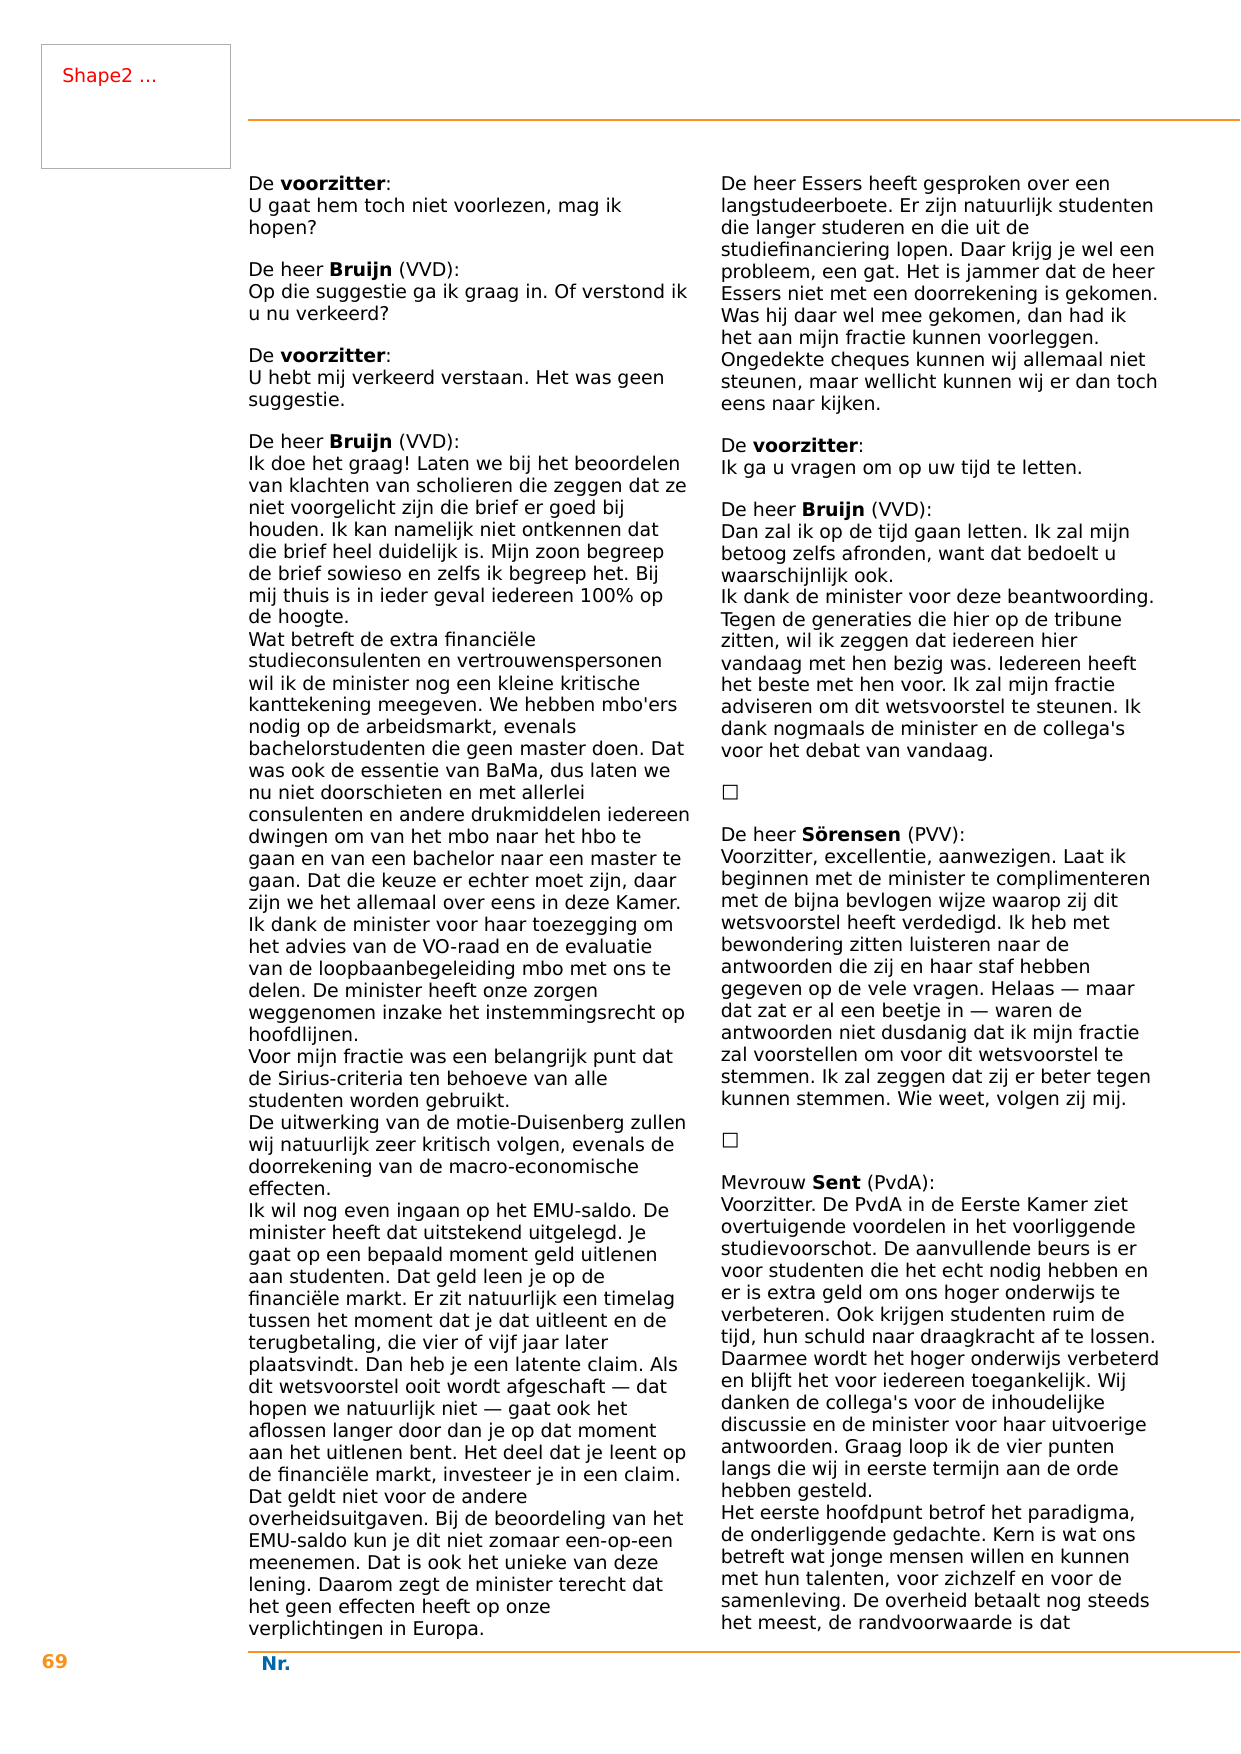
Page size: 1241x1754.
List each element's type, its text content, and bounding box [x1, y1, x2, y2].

text De voorzitter: [721, 434, 1163, 457]
text U hebt mij verkeerd verstaan. Het was geen suggestie. [248, 367, 691, 411]
text Voor mijn fractie was een belangrijk punt dat de Sirius-criteria ten behoeve van alle studenten worden gebruikt. [248, 1046, 691, 1112]
text ⬜ [721, 1130, 1163, 1152]
text De voorzitter: [248, 173, 691, 195]
text Voorzitter, excellentie, aanwezigen. Laat ik beginnen met de minister te complimenteren met de bijna bevlogen wijze waarop zij dit wetsvoorstel heeft verdedigd. Ik heb met bewondering zitten luisteren naar de antwoorden die zij en haar staf hebben gegeven op de vele vragen. Helaas — maar dat zat er al een beetje in — waren de antwoorden niet dusdanig dat ik mijn fractie zal voorstellen om voor dit wetsvoorstel te stemmen. Ik zal zeggen dat zij er beter tegen kunnen stemmen. Wie weet, volgen zij mij. [721, 846, 1163, 1110]
text Dan zal ik op de tijd gaan letten. Ik zal mijn betoog zelfs afronden, want dat bedoelt u waarschijnlijk ook. [721, 521, 1163, 586]
text Op die suggestie ga ik graag in. Of verstond ik u nu verkeerd? [248, 281, 691, 325]
text De heer Bruijn (VVD): [721, 498, 1163, 521]
text Het eerste hoofdpunt betrof het paradigma, de onderliggende gedachte. Kern is wat ons betreft wat jonge mensen willen en kunnen met hun talenten, voor zichzelf en voor de samenleving. De overheid betaalt nog steeds het meest, de randvoorwaarde is dat [721, 1502, 1163, 1633]
text De voorzitter: [248, 345, 691, 367]
text U gaat hem toch niet voorlezen, mag ik hopen? [248, 195, 691, 239]
text Ik dank de minister voor deze beantwoording. Tegen de generaties die hier op de tribune zitten, wil ik zeggen dat iedereen hier vandaag met hen bezig was. Iedereen heeft het beste met hen voor. Ik zal mijn fractie adviseren om dit wetsvoorstel te steunen. Ik dank nogmaals de minister en de collega's voor het debat van vandaag. [721, 586, 1163, 762]
text Ik ga u vragen om op uw tijd te letten. [721, 457, 1163, 478]
text Ik wil nog even ingaan op het EMU-saldo. De minister heeft dat uitstekend uitgelegd. Je gaat op een bepaald moment geld uitlenen aan studenten. Dat geld leen je op de financiële markt. Er zit natuurlijk een timelag tussen het moment dat je dat uitleent en de terugbetaling, die vier of vijf jaar later plaatsvindt. Dan heb je een latente claim. Als dit wetsvoorstel ooit wordt afgeschaft — dat hopen we natuurlijk niet — gaat ook het aflossen langer door dan je op dat moment aan het uitlenen bent. Het deel dat je leent op de financiële markt, investeer je in een claim. Dat geldt niet voor de andere overheidsuitgaven. Bij de beoordeling van het EMU-saldo kun je dit niet zomaar een-op-een meenemen. Dat is ook het unieke van deze lening. Daarom zegt de minister terecht dat het geen effecten heeft op onze verplichtingen in Europa. [248, 1200, 691, 1639]
text Ik dank de minister voor haar toezegging om het advies van de VO-raad en de evaluatie van de loopbaanbegeleiding mbo met ons te delen. De minister heeft onze zorgen weggenomen inzake het instemmingsrecht op hoofdlijnen. [248, 914, 691, 1046]
text De heer Bruijn (VVD): [248, 431, 691, 453]
text De uitwerking van de motie-Duisenberg zullen wij natuurlijk zeer kritisch volgen, evenals de doorrekening van de macro-economische effecten. [248, 1112, 691, 1200]
text De heer Sörensen (PVV): [721, 824, 1163, 846]
text ⬜ [721, 782, 1163, 804]
text Voorzitter. De PvdA in de Eerste Kamer ziet overtuigende voordelen in het voorliggende studievoorschot. De aanvullende beurs is er voor studenten die het echt nodig hebben en er is extra geld om ons hoger onderwijs te verbeteren. Ook krijgen studenten ruim de tijd, hun schuld naar draagkracht af te lossen. Daarmee wordt het hoger onderwijs verbeterd en blijft het voor iedereen toegankelijk. Wij danken de collega's voor de inhoudelijke discussie en de minister voor haar uitvoerige antwoorden. Graag loop ik de vier punten langs die wij in eerste termijn aan de orde hebben gesteld. [721, 1194, 1163, 1502]
text Ik doe het graag! Laten we bij het beoordelen van klachten van scholieren die zeggen dat ze niet voorgelicht zijn die brief er goed bij houden. Ik kan namelijk niet ontkennen dat die brief heel duidelijk is. Mijn zoon begreep de brief sowieso en zelfs ik begreep het. Bij mij thuis is in ieder geval iedereen 100% op de hoogte. [248, 453, 691, 628]
text De heer Essers heeft gesproken over een langstudeerboete. Er zijn natuurlijk studenten die langer studeren en die uit de studiefinanciering lopen. Daar krijg je wel een probleem, een gat. Het is jammer dat de heer Essers niet met een doorrekening is gekomen. Was hij daar wel mee gekomen, dan had ik het aan mijn fractie kunnen voorleggen. Ongedekte cheques kunnen wij allemaal niet steunen, maar wellicht kunnen wij er dan toch eens naar kijken. [721, 173, 1163, 414]
text Wat betreft de extra financiële studieconsulenten en vertrouwenspersonen wil ik de minister nog een kleine kritische kanttekening meegeven. We hebben mbo'ers nodig op de arbeidsmarkt, evenals bachelorstudenten die geen master doen. Dat was ook de essentie van BaMa, dus laten we nu niet doorschieten en met allerlei consulenten en andere drukmiddelen iedereen dwingen om van het mbo naar het hbo te gaan en van een bachelor naar een master te gaan. Dat die keuze er echter moet zijn, daar zijn we het allemaal over eens in deze Kamer. [248, 628, 691, 914]
text Mevrouw Sent (PvdA): [721, 1172, 1163, 1194]
text De heer Bruijn (VVD): [248, 259, 691, 281]
